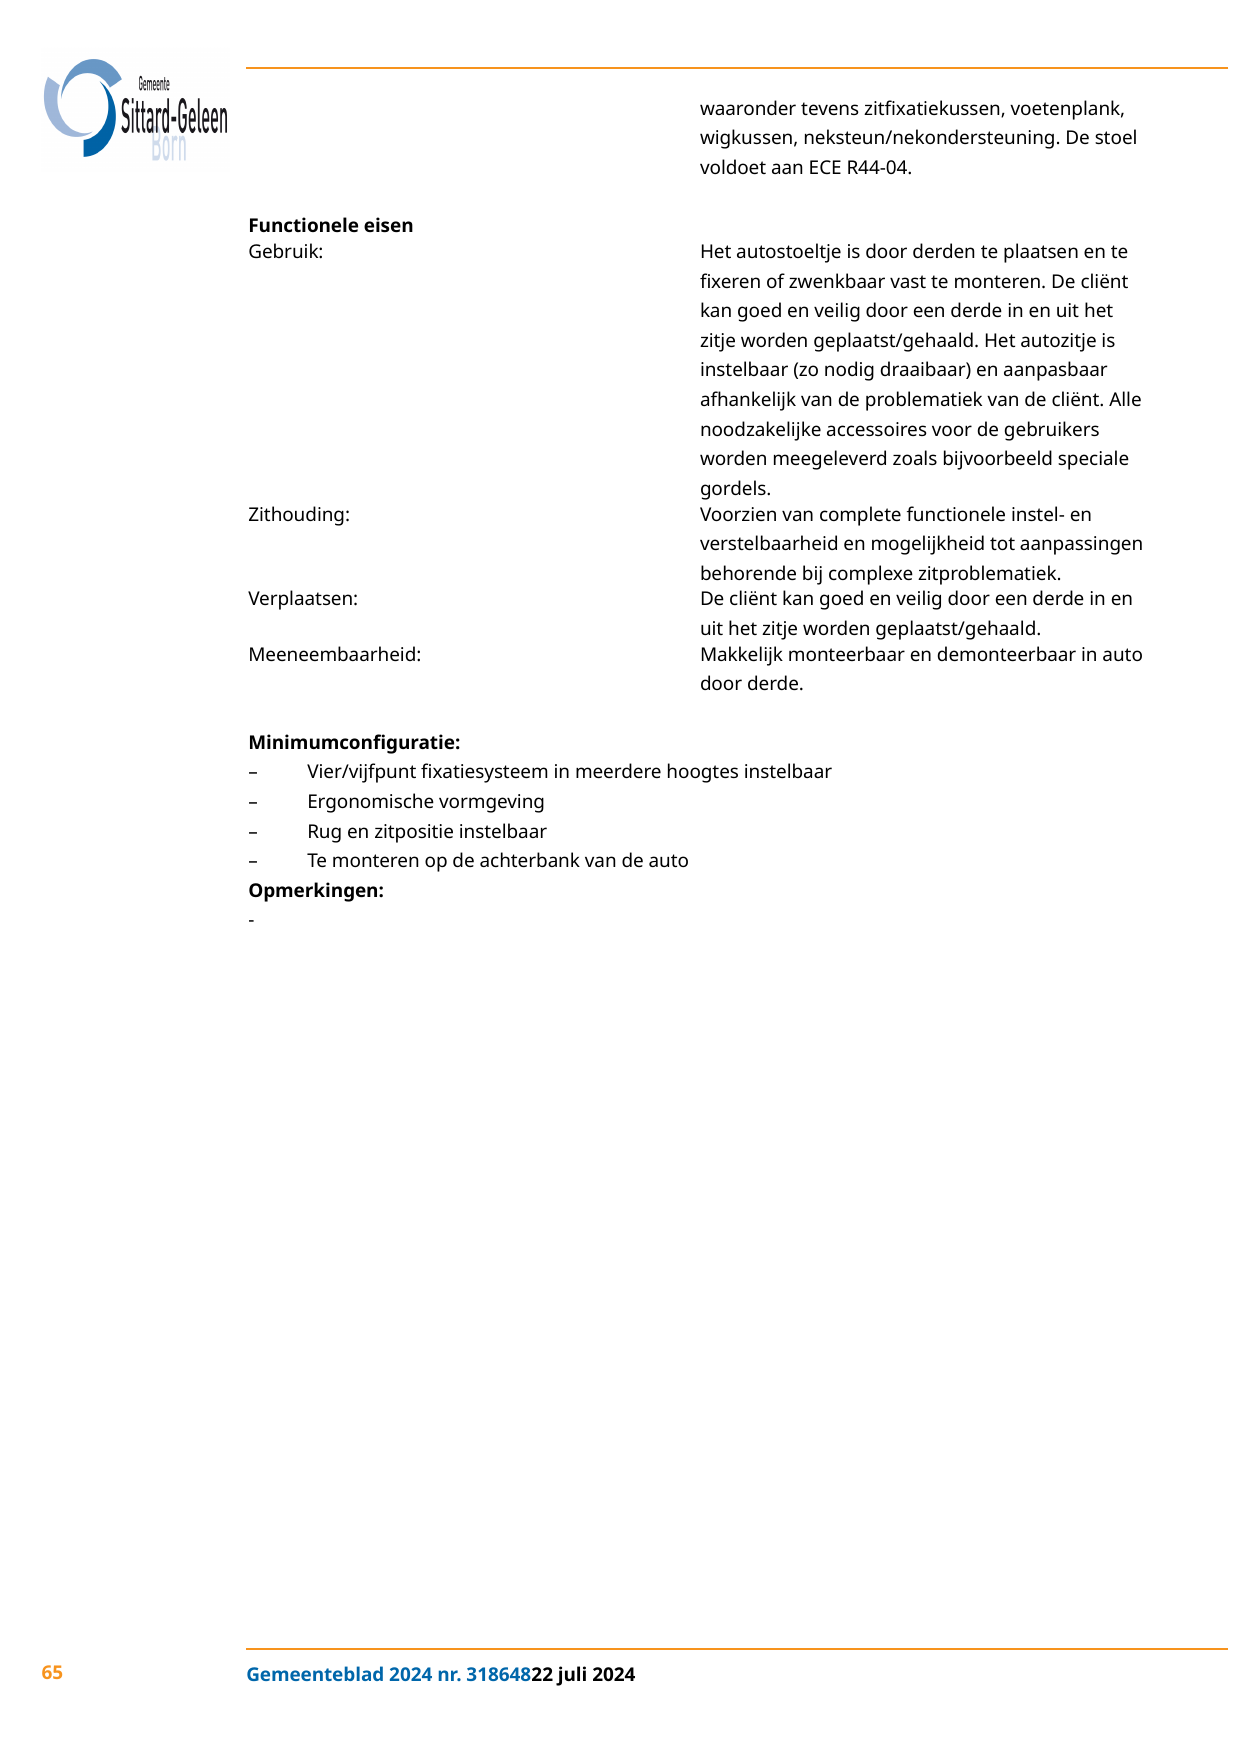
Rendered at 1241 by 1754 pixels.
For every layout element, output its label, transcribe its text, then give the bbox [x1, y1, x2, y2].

text Minimumconfiguratie: [248, 729, 1152, 755]
table_cell Voorzien van complete functionele instel- en verstelbaarheid en mogelijkheid tot aanpassingen behorende bij complexe zitproblematiek. [700, 501, 1152, 586]
table_cell [248, 95, 700, 180]
table_header Functionele eisen [248, 213, 700, 238]
list Ergonomische vormgeving [248, 788, 1152, 814]
table_cell De cliënt kan goed en veilig door een derde in en uit het zitje worden geplaatst/gehaald. [700, 586, 1152, 641]
table_cell Gebruik: [248, 238, 700, 501]
table_header [700, 213, 1152, 238]
table_cell Verplaatsen: [248, 586, 700, 641]
text - [248, 907, 1152, 932]
table_cell waaronder tevens zitfixatiekussen, voetenplank, wigkussen, neksteun/nekondersteuning. De stoel voldoet aan ECE R44-04. [700, 95, 1152, 180]
table_cell Zithouding: [248, 501, 700, 586]
table_cell Meeneembaarheid: [248, 641, 700, 696]
list Rug en zitpositie instelbaar [248, 818, 1152, 843]
table_cell Makkelijk monteerbaar en demonteerbaar in auto door derde. [700, 641, 1152, 696]
table_cell Het autostoeltje is door derden te plaatsen en te fixeren of zwenkbaar vast te monteren. De cliënt kan goed en veilig door een derde in en uit het zitje worden geplaatst/gehaald. Het autozitje is instelbaar (zo nodig draaibaar) en aanpasbaar afhankelijk van de problematiek van de cliënt. Alle noodzakelijke accessoires voor de gebruikers worden meegeleverd zoals bijvoorbeeld speciale gordels. [700, 238, 1152, 501]
list Vier/vijfpunt fixatiesysteem in meerdere hoogtes instelbaar [248, 759, 1152, 784]
text Opmerkingen: [248, 877, 1152, 903]
list Te monteren op de achterbank van de auto [248, 847, 1152, 873]
picture [41, 47, 231, 172]
